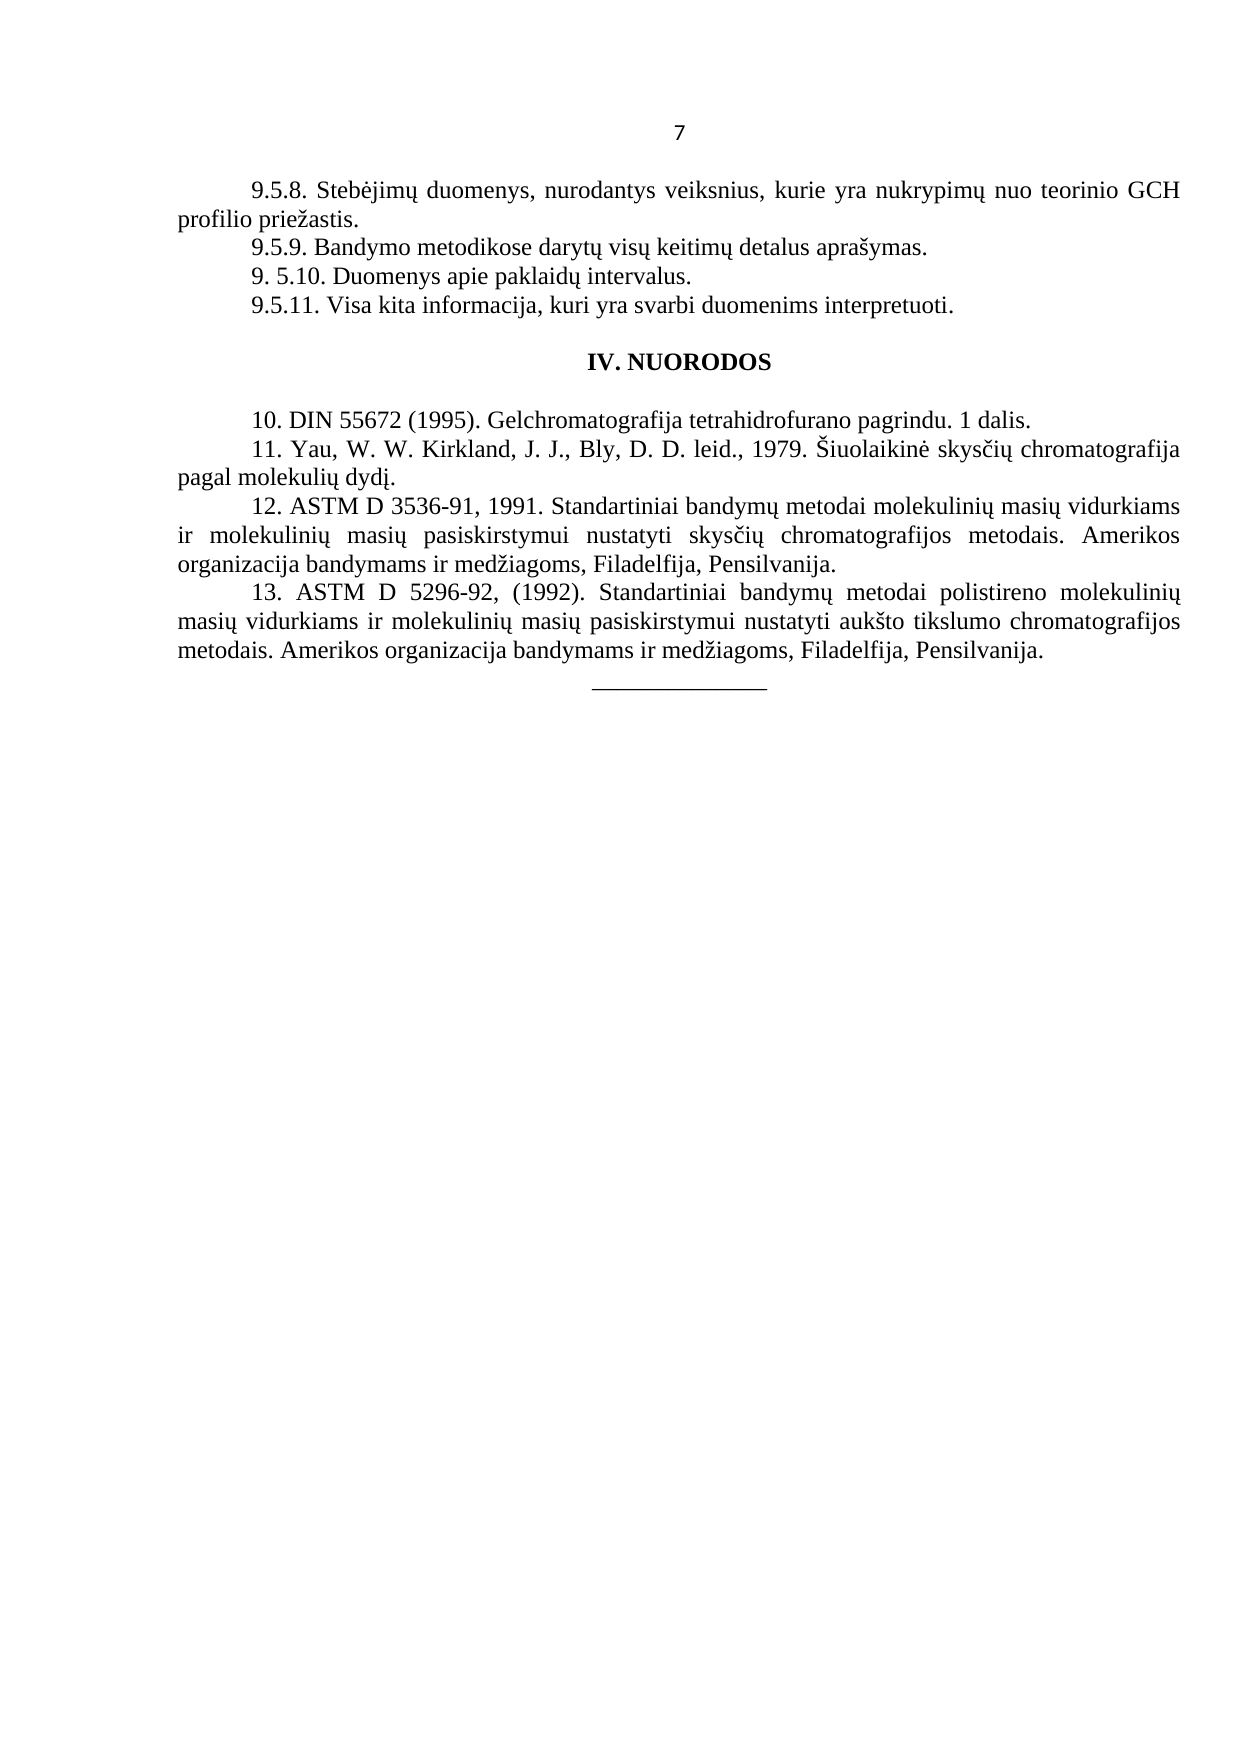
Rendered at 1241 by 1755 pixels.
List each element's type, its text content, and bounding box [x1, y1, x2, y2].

text 9.5.8. Stebėjimų duomenys, nurodantys veiksnius, kurie yra nukrypimų nuo teorinio GCH profilio priežastis. [177, 175, 1181, 232]
text 13. ASTM D 5296-92, (1992). Standartiniai bandymų metodai polistireno molekulinių masių vidurkiams ir molekulinių masių pasiskirstymui nustatyti aukšto tikslumo chromatografijos metodais. Amerikos organizacija bandymams ir medžiagoms, Filadelfija, Pensilvanija. [177, 577, 1181, 664]
text 9.5.9. Bandymo metodikose darytų visų keitimų detalus aprašymas. [177, 232, 1181, 261]
text 9. 5.10. Duomenys apie paklaidų intervalus. [177, 261, 1181, 290]
text ______________ [177, 664, 1181, 692]
text 12. ASTM D 3536-91, 1991. Standartiniai bandymų metodai molekulinių masių vidurkiams ir molekulinių masių pasiskirstymui nustatyti skysčių chromatografijos metodais. Amerikos organizacija bandymams ir medžiagoms, Filadelfija, Pensilvanija. [177, 491, 1181, 577]
text IV. NUORODOS [177, 347, 1181, 376]
text 9.5.11. Visa kita informacija, kuri yra svarbi duomenims interpretuoti. [177, 290, 1181, 319]
text 11. Yau, W. W. Kirkland, J. J., Bly, D. D. leid., 1979. Šiuolaikinė skysčių chromatografija pagal molekulių dydį. [177, 434, 1181, 491]
text 10. DIN 55672 (1995). Gelchromatografija tetrahidrofurano pagrindu. 1 dalis. [177, 405, 1181, 434]
